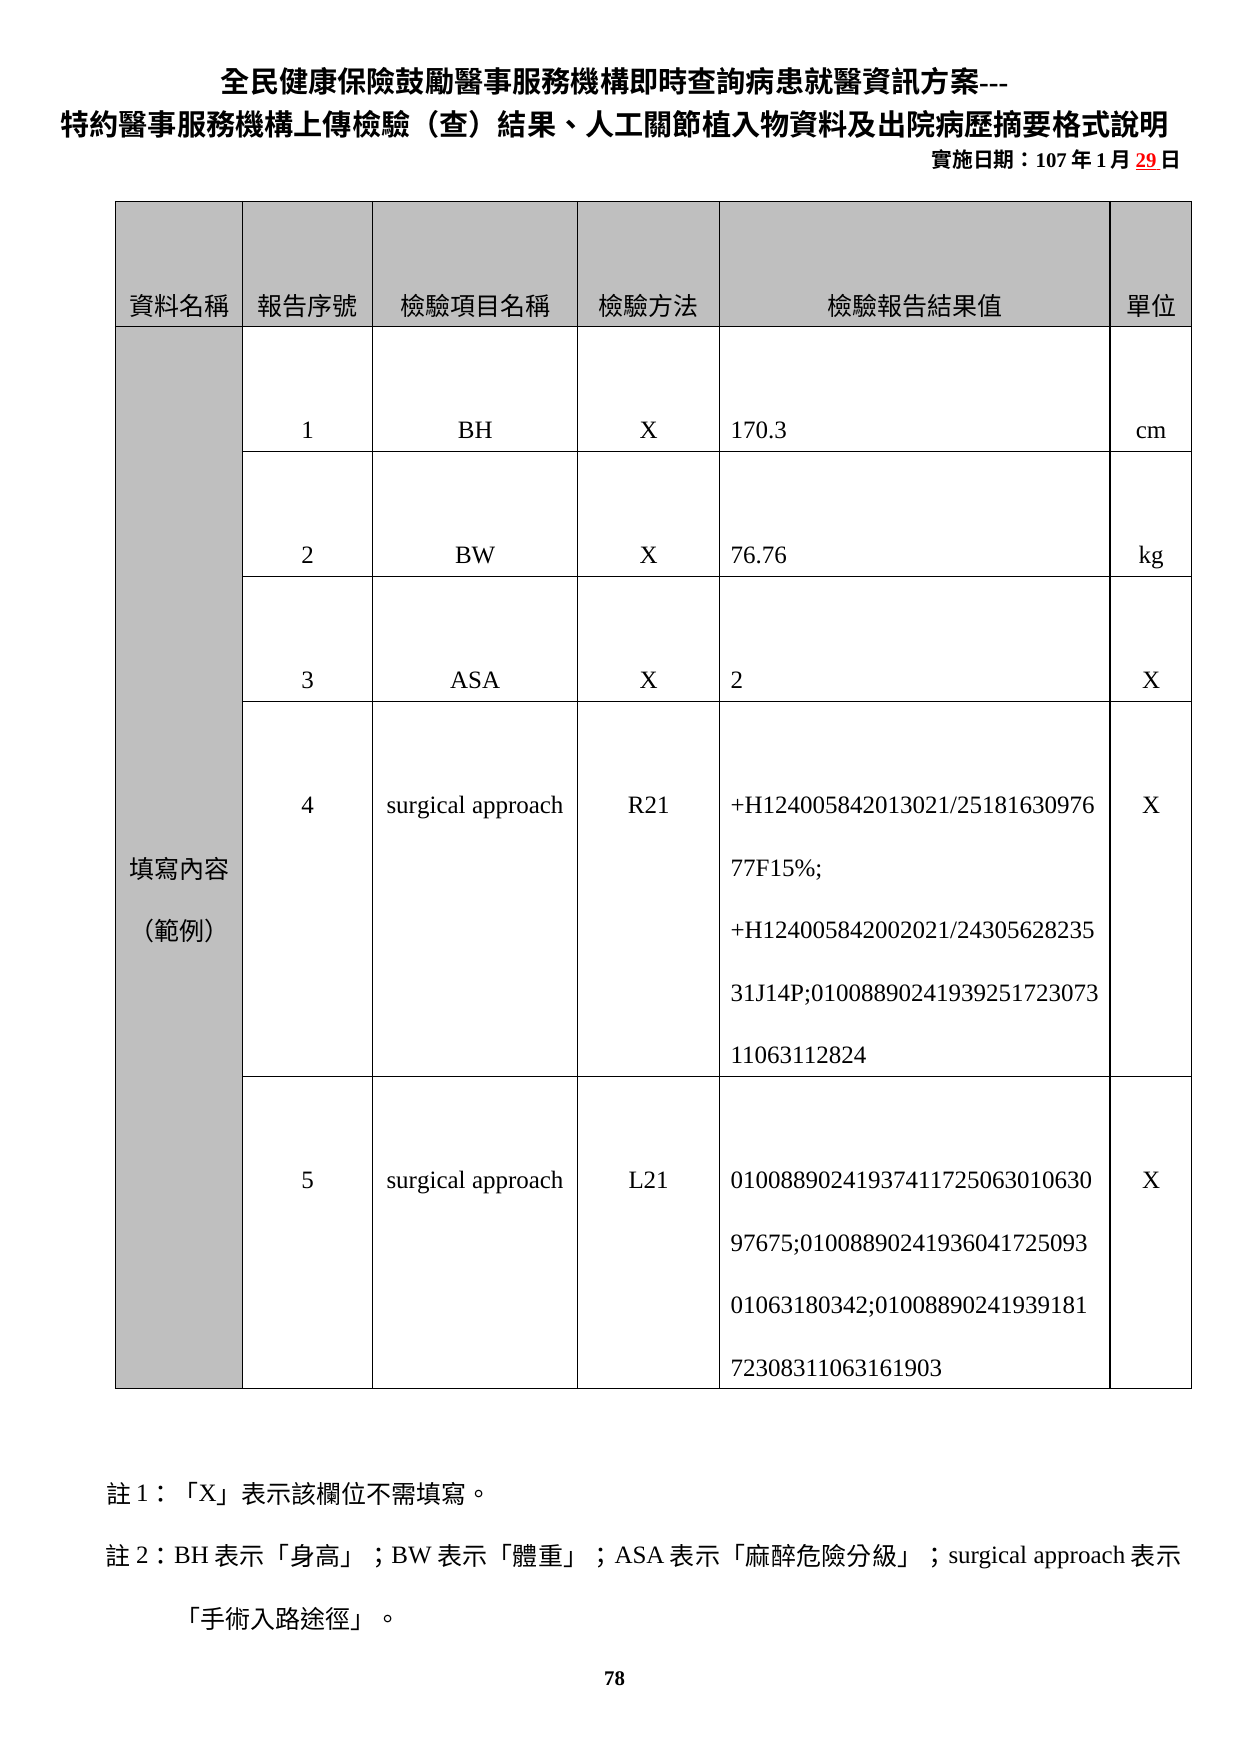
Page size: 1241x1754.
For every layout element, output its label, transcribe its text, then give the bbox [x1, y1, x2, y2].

table_cell X [1111, 1077, 1191, 1388]
table_cell 填寫內容（範例） [116, 327, 242, 1388]
table_cell 檢驗方法 [578, 202, 719, 326]
table_cell +H124005842013021/2518163097677F15%;+H124005842002021/2430562823531J14P;0100889024193925172307311063112824 [720, 702, 1109, 1076]
table_cell 5 [243, 1077, 372, 1388]
table_cell 2 [243, 452, 372, 576]
table_cell 76.76 [720, 452, 1109, 576]
table_cell BW [373, 452, 577, 576]
table_cell X [578, 327, 719, 451]
table_cell 單位 [1111, 202, 1191, 326]
table_cell X [578, 577, 719, 701]
table_cell 4 [243, 702, 372, 1076]
table_cell X [1111, 702, 1191, 1076]
table_cell 2 [720, 577, 1109, 701]
table_cell 報告序號 [243, 202, 372, 326]
table_cell 170.3 [720, 327, 1109, 451]
table_cell surgical approach [373, 702, 577, 1076]
table_cell X [578, 452, 719, 576]
table_cell L21 [578, 1077, 719, 1388]
table_cell 檢驗報告結果值 [720, 202, 1109, 326]
text 註2：BH表示「身高」；BW表示「體重」；ASA表示「麻醉危險分級」；surgical approach表示「手術入路途徑」。 [105, 1513, 1181, 1638]
table_cell BH [373, 327, 577, 451]
table_cell kg [1111, 452, 1191, 576]
table_cell R21 [578, 702, 719, 1076]
table_cell X [1111, 577, 1191, 701]
table_cell 資料名稱 [116, 202, 242, 326]
table_cell surgical approach [373, 1077, 577, 1388]
table_cell cm [1111, 327, 1191, 451]
table_cell ASA [373, 577, 577, 701]
table_cell 檢驗項目名稱 [373, 202, 577, 326]
table_cell 0100889024193741172506301063097675;0100889024193604172509301063180342;0100889024193918172308311063161903 [720, 1077, 1109, 1388]
table_cell 3 [243, 577, 372, 701]
text 註1：「X」表示該欄位不需填寫。 [106, 1451, 1181, 1513]
table_cell 1 [243, 327, 372, 451]
